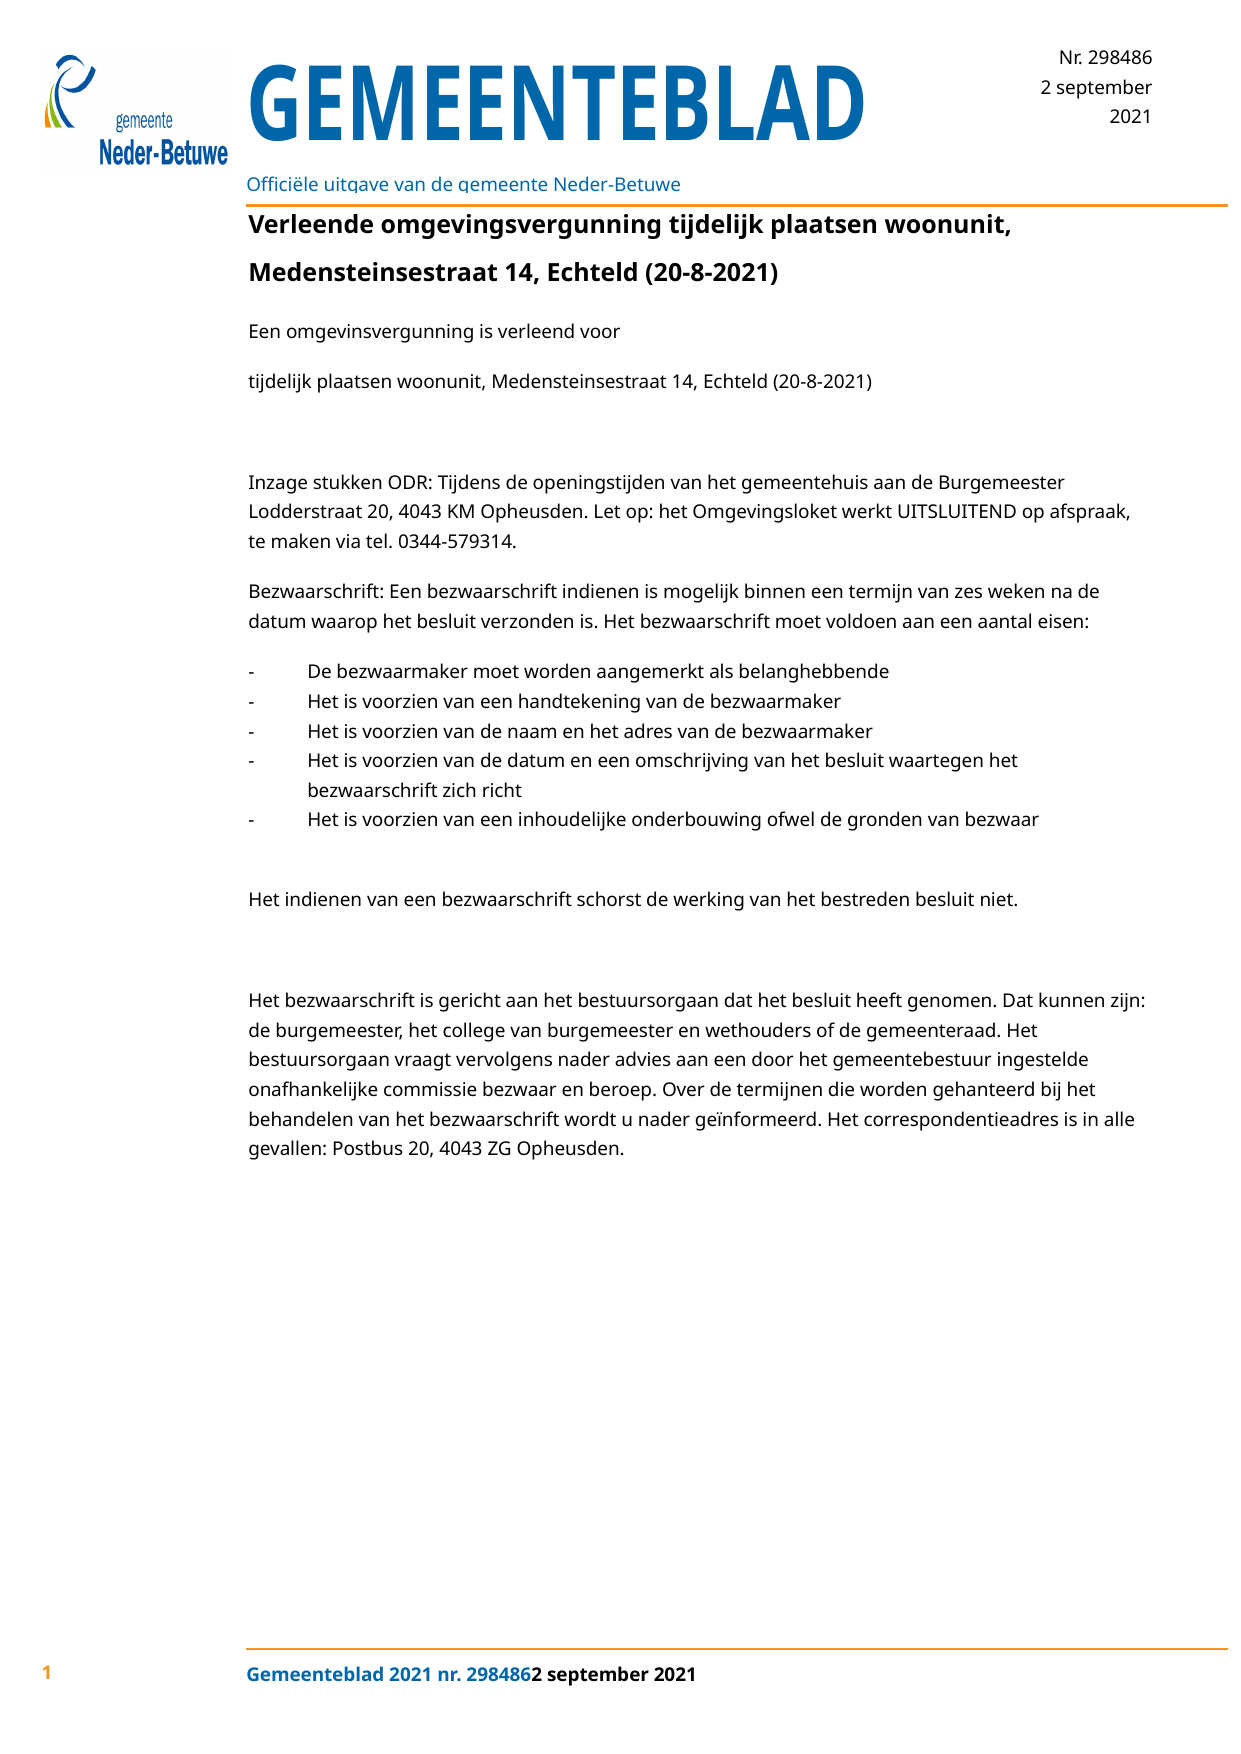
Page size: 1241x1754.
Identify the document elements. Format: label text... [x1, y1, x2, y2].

list Het is voorzien van een inhoudelijke onderbouwing ofwel de gronden van bezwaar [248, 807, 1152, 832]
list De bezwaarmaker moet worden aangemerkt als belanghebbende [248, 659, 1152, 684]
picture [41, 47, 231, 172]
text tijdelijk plaatsen woonunit, Medensteinsestraat 14, Echteld (20-8-2021) [248, 368, 1152, 394]
list Het is voorzien van de naam en het adres van de bezwaarmaker [248, 718, 1152, 744]
text Het bezwaarschrift is gericht aan het bestuursorgaan dat het besluit heeft genomen. Dat kunnen zijn: de burgemeester, het college van burgemeester en wethouders of de gemeenteraad. Het bestuursorgaan vraagt vervolgens nader advies aan een door het gemeentebestuur ingestelde onafhankelijke commissie bezwaar en beroep. Over de termijnen die worden gehanteerd bij het behandelen van het bezwaarschrift wordt u nader geïnformeerd. Het correspondentieadres is in alle gevallen: Postbus 20, 4043 ZG Opheusden. [248, 987, 1152, 1161]
text Inzage stukken ODR: Tijdens de openingstijden van het gemeentehuis aan de Burgemeester Lodderstraat 20, 4043 KM Opheusden. Let op: het Omgevingsloket werkt UITSLUITEND op afspraak, te maken via tel. 0344-579314. [248, 469, 1152, 554]
text Bezwaarschrift: Een bezwaarschrift indienen is mogelijk binnen een termijn van zes weken na de datum waarop het besluit verzonden is. Het bezwaarschrift moet voldoen aan een aantal eisen: [248, 579, 1152, 634]
text Verleende omgevingsvergunning tijdelijk plaatsen woonunit, Medensteinsestraat 14, Echteld (20-8-2021) [248, 207, 1152, 288]
text Het indienen van een bezwaarschrift schorst de werking van het bestreden besluit niet. [248, 887, 1152, 912]
list Het is voorzien van een handtekening van de bezwaarmaker [248, 688, 1152, 714]
list Het is voorzien van de datum en een omschrijving van het besluit waartegen het bezwaarschrift zich richt [248, 747, 1152, 803]
text Een omgevinsvergunning is verleend voor [248, 318, 1152, 344]
